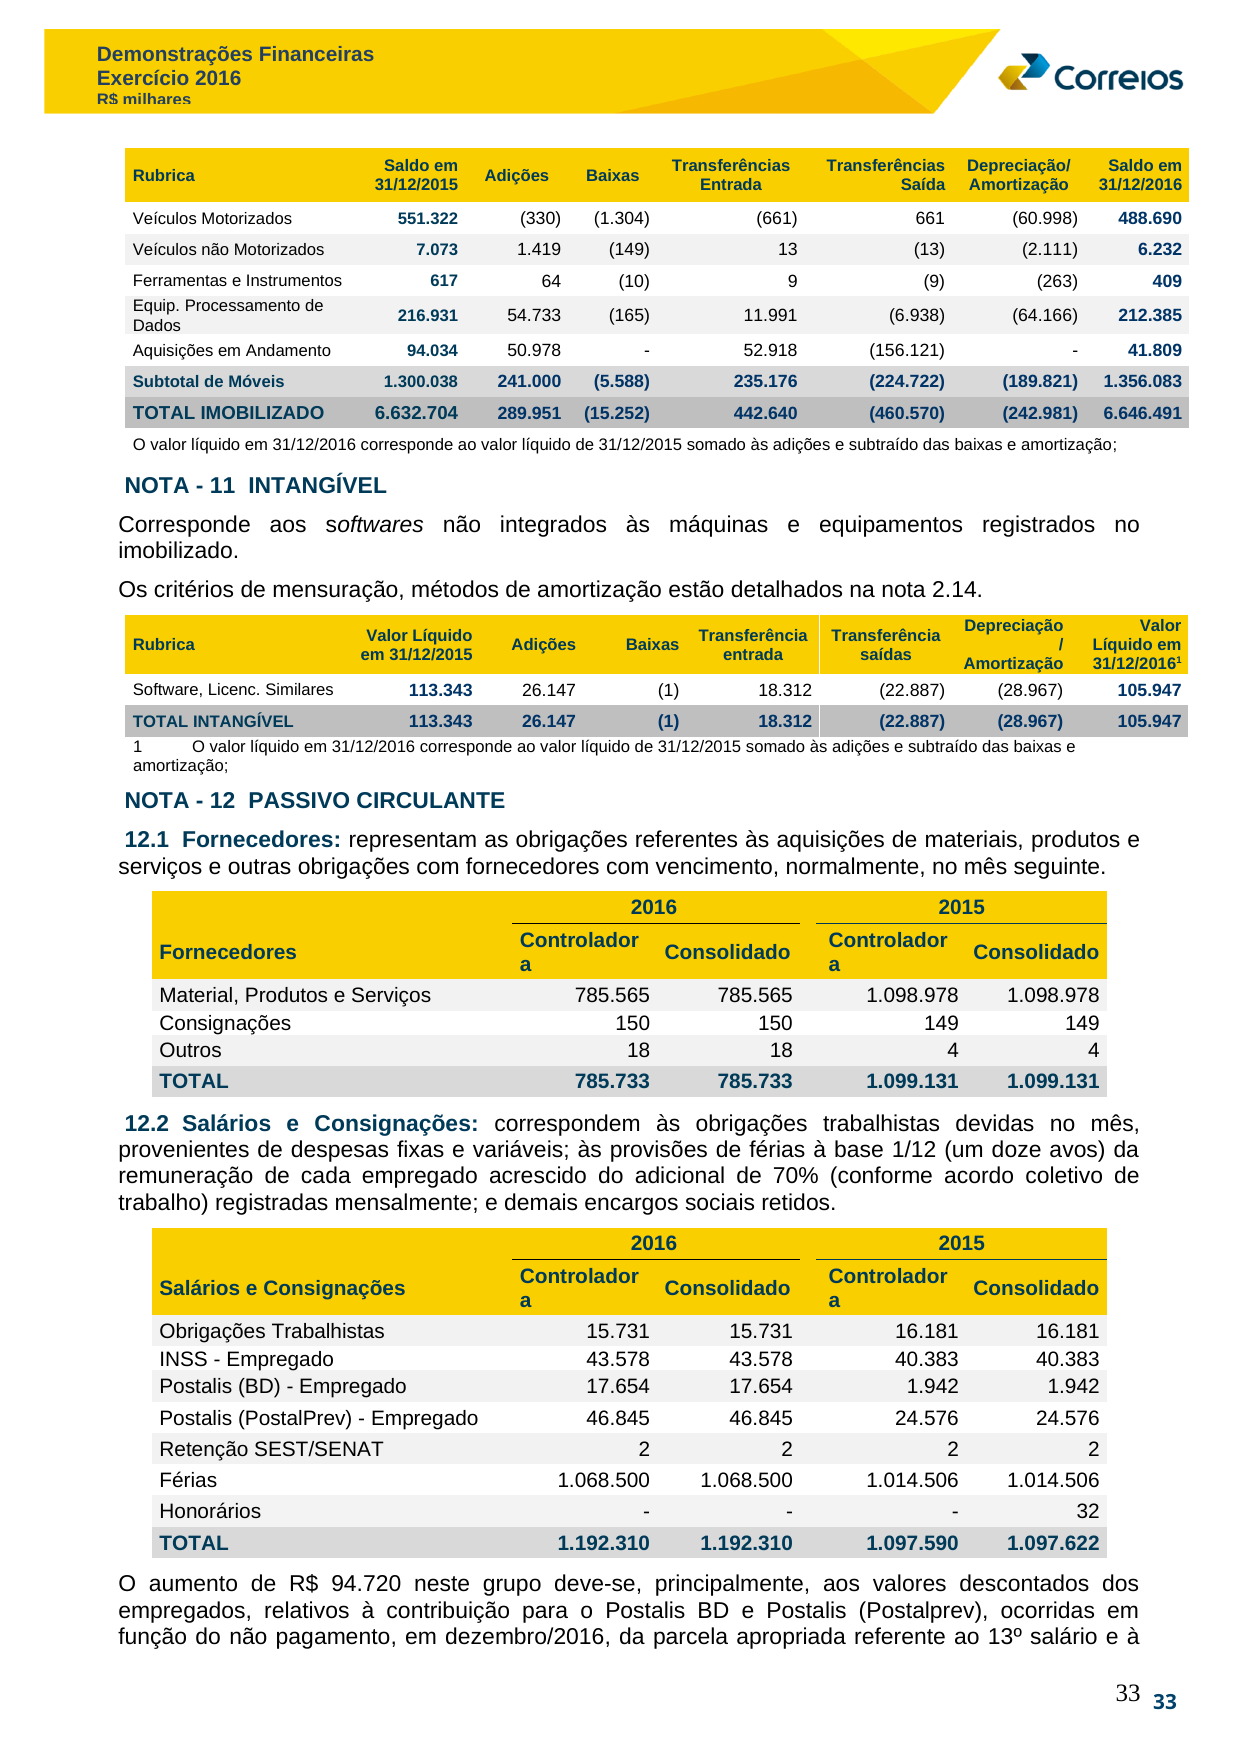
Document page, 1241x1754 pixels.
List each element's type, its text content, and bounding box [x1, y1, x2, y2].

table_header 2015 [816, 891, 1107, 923]
table_cell Consolidado [966, 924, 1107, 979]
subtitle INTANGÍVEL [118, 472, 1140, 498]
table_header Baixas [583, 615, 686, 674]
table_cell [800, 1259, 821, 1315]
table_cell 785.565 [657, 979, 800, 1011]
table_cell 617 [362, 265, 465, 296]
table_cell 43.578 [512, 1346, 657, 1370]
table_cell (9) [805, 265, 952, 296]
table_cell 1.192.310 [657, 1527, 800, 1558]
table_cell - [952, 335, 1085, 366]
table_cell 1.097.590 [821, 1527, 966, 1558]
table_cell [800, 979, 821, 1011]
table_cell 241.000 [465, 366, 568, 397]
table_cell (15.252) [568, 397, 657, 428]
table_cell (60.998) [952, 203, 1085, 234]
text Corresponde aos softwares não integrados às máquinas e equipamentos registrados no imobilizado. [118, 511, 1140, 563]
table_cell 7.073 [362, 234, 465, 265]
table_cell 26.147 [480, 674, 583, 705]
table_cell 9 [657, 265, 805, 296]
table_cell 46.845 [657, 1402, 800, 1433]
table_cell 1.014.506 [966, 1464, 1107, 1495]
table_header Rubrica [125, 148, 362, 202]
table_cell Salários e Consignações [152, 1259, 512, 1315]
table_cell (165) [568, 296, 657, 334]
table_cell [800, 1464, 821, 1495]
table_cell Fornecedores [152, 923, 512, 979]
table_header Transferências Saída [805, 148, 952, 202]
table_cell 1.099.131 [966, 1066, 1107, 1097]
table_cell 1.300.038 [362, 366, 465, 397]
table_header Adições [465, 148, 568, 202]
table_cell [800, 1527, 821, 1558]
table_cell 18 [657, 1035, 800, 1066]
table_cell 149 [966, 1011, 1107, 1034]
table_cell 442.640 [657, 397, 805, 428]
table_cell 1.942 [821, 1370, 966, 1402]
table_cell 16.181 [821, 1315, 966, 1346]
table_cell 2 [966, 1433, 1107, 1464]
table_cell (2.111) [952, 234, 1085, 265]
table_cell 41.809 [1085, 335, 1189, 366]
text Exercício 2016 [97, 66, 587, 90]
table_cell (28.967) [952, 674, 1070, 705]
table_cell 785.565 [512, 979, 657, 1011]
table_cell Honorários [152, 1495, 512, 1527]
table_cell 18.312 [686, 705, 819, 737]
table_cell TOTAL [152, 1066, 512, 1097]
table_cell 150 [512, 1011, 657, 1034]
table_header Baixas [568, 148, 657, 202]
table_header 2015 [816, 1228, 1107, 1259]
table_cell 6.646.491 [1085, 397, 1189, 428]
table_cell Controladora [821, 1260, 966, 1315]
table_cell [800, 1370, 821, 1402]
table_cell [800, 1346, 821, 1370]
table_cell TOTAL [152, 1527, 512, 1558]
table_cell [800, 1402, 821, 1433]
table_cell [800, 923, 821, 979]
table_cell 11.991 [657, 296, 805, 334]
table_cell - [657, 1495, 800, 1527]
table_header [152, 891, 512, 923]
text Demonstrações Financeiras [97, 42, 587, 66]
table_cell 15.731 [657, 1315, 800, 1346]
table_header Adições [480, 615, 583, 674]
table_cell 113.343 [347, 674, 480, 705]
table_cell 17.654 [657, 1370, 800, 1402]
table_cell 18 [512, 1035, 657, 1066]
table_cell [800, 1315, 821, 1346]
table_cell Controladora [821, 924, 966, 979]
table_cell 149 [821, 1011, 966, 1034]
table_cell (242.981) [952, 397, 1085, 428]
table_cell 40.383 [821, 1346, 966, 1370]
table_cell 4 [821, 1035, 966, 1066]
table_cell Consolidado [657, 1260, 800, 1315]
table_cell 1.068.500 [512, 1464, 657, 1495]
table_cell 409 [1085, 265, 1189, 296]
table_header Transferência entrada [686, 615, 819, 674]
table_cell 1.014.506 [821, 1464, 966, 1495]
text O aumento de R$ 94.720 neste grupo deve-se, principalmente, aos valores descontados dos empregados, relativos à contribuição para o Postalis BD e Postalis (Postalprev), ocorridas em função do não pagamento, em dezembro/2016, da parcela apropriada referente ao 13º salário e à [118, 1570, 1140, 1649]
table_cell (1.304) [568, 203, 657, 234]
table_cell 52.918 [657, 335, 805, 366]
table_cell 289.951 [465, 397, 568, 428]
table_cell 17.654 [512, 1370, 657, 1402]
table_cell 1.192.310 [512, 1527, 657, 1558]
table_cell Controladora [512, 924, 657, 979]
table_cell - [512, 1495, 657, 1527]
table_cell 551.322 [362, 203, 465, 234]
table_cell (13) [805, 234, 952, 265]
text Os critérios de mensuração, métodos de amortização estão detalhados na nota 2.14. [118, 576, 1140, 602]
table_cell (156.121) [805, 335, 952, 366]
table_cell 150 [657, 1011, 800, 1034]
picture [44, 29, 1210, 114]
table_cell 46.845 [512, 1402, 657, 1433]
table_cell 16.181 [966, 1315, 1107, 1346]
table_cell Controladora [512, 1260, 657, 1315]
table_cell Férias [152, 1464, 512, 1495]
table_cell 1.068.500 [657, 1464, 800, 1495]
table_cell (189.821) [952, 366, 1085, 397]
table_cell 6.232 [1085, 234, 1189, 265]
table_cell Equip. Processamento de Dados [125, 296, 362, 334]
table_cell Consolidado [657, 924, 800, 979]
subtitle PASSIVO CIRCULANTE [118, 787, 1140, 814]
table_cell Veículos não Motorizados [125, 234, 362, 265]
table_header Saldo em 31/12/2016 [1085, 148, 1189, 202]
table_cell TOTAL IMOBILIZADO [125, 397, 362, 428]
table_cell (330) [465, 203, 568, 234]
table_cell 43.578 [657, 1346, 800, 1370]
table_header [795, 1228, 816, 1259]
table_cell 235.176 [657, 366, 805, 397]
table_cell Postalis (PostalPrev) - Empregado [152, 1402, 512, 1433]
table_cell 24.576 [821, 1402, 966, 1433]
table_cell Subtotal de Móveis [125, 366, 362, 397]
table_cell 64 [465, 265, 568, 296]
table_cell (28.967) [952, 705, 1070, 737]
table_cell Retenção SEST/SENAT [152, 1433, 512, 1464]
table_cell (263) [952, 265, 1085, 296]
table_cell (1) [583, 674, 686, 705]
table_cell (22.887) [820, 705, 952, 737]
table_cell 2 [657, 1433, 800, 1464]
table_cell 785.733 [512, 1066, 657, 1097]
table_cell 1.097.622 [966, 1527, 1107, 1558]
text R$ milhares [97, 90, 587, 104]
table_cell 1.098.978 [821, 979, 966, 1011]
table_header Depreciação/ Amortização [952, 615, 1070, 674]
table_cell (6.938) [805, 296, 952, 334]
table_header Valor Líquido em 31/12/20161 [1070, 615, 1188, 674]
table_cell (224.722) [805, 366, 952, 397]
table_cell O valor líquido em 31/12/2016 corresponde ao valor líquido de 31/12/2015 somado às adições e subtraído das baixas e amortização; [125, 428, 1189, 459]
table_header Transferência saídas [820, 615, 952, 674]
subtitle Fornecedores: representam as obrigações referentes às aquisições de materiais, produtos e serviços e outras obrigações com fornecedores com vencimento, normalmente, no mês seguinte. [118, 826, 1140, 879]
table_cell 216.931 [362, 296, 465, 334]
table_cell 1.099.131 [821, 1066, 966, 1097]
table_cell TOTAL INTANGÍVEL [125, 705, 347, 737]
table_cell 15.731 [512, 1315, 657, 1346]
table_cell Postalis (BD) - Empregado [152, 1370, 512, 1402]
table_cell 212.385 [1085, 296, 1189, 334]
list O valor líquido em 31/12/2016 corresponde ao valor líquido de 31/12/2015 somado às adições e subtraído das baixas e amortização; [133, 737, 1140, 775]
table_cell (1) [583, 705, 686, 737]
table_cell 113.343 [347, 705, 480, 737]
table_cell (149) [568, 234, 657, 265]
subtitle Salários e Consignações: correspondem às obrigações trabalhistas devidas no mês, provenientes de despesas fixas e variáveis; às provisões de férias à base 1/12 (um doze avos) da remuneração de cada empregado acrescido do adicional de 70% (conforme acordo coletivo de trabalho) registradas mensalmente; e demais encargos sociais retidos. [118, 1109, 1140, 1215]
table_cell 1.419 [465, 234, 568, 265]
table_cell Obrigações Trabalhistas [152, 1315, 512, 1346]
table_header 2016 [512, 1228, 795, 1259]
table_cell Consignações [152, 1011, 512, 1034]
table_header [152, 1228, 512, 1259]
table_cell 32 [966, 1495, 1107, 1527]
table_cell 488.690 [1085, 203, 1189, 234]
table_cell 54.733 [465, 296, 568, 334]
table_cell INSS - Empregado [152, 1346, 512, 1370]
table_cell Consolidado [966, 1260, 1107, 1315]
table_cell Material, Produtos e Serviços [152, 979, 512, 1011]
table_cell 24.576 [966, 1402, 1107, 1433]
table_cell Ferramentas e Instrumentos [125, 265, 362, 296]
table_header Saldo em 31/12/2015 [362, 148, 465, 202]
table_cell 4 [966, 1035, 1107, 1066]
table_cell 94.034 [362, 335, 465, 366]
table_cell 6.632.704 [362, 397, 465, 428]
table_header 2016 [512, 891, 795, 923]
table_cell 26.147 [480, 705, 583, 737]
table_header Transferências Entrada [657, 148, 805, 202]
table_cell 2 [821, 1433, 966, 1464]
table_cell 105.947 [1070, 705, 1188, 737]
table_cell (460.570) [805, 397, 952, 428]
table_cell Software, Licenc. Similares [125, 674, 347, 705]
table_cell (661) [657, 203, 805, 234]
table_cell 40.383 [966, 1346, 1107, 1370]
table_cell 18.312 [686, 674, 819, 705]
table_header Rubrica [125, 615, 347, 674]
table_cell 1.356.083 [1085, 366, 1189, 397]
table_cell Veículos Motorizados [125, 203, 362, 234]
table_cell 661 [805, 203, 952, 234]
table_cell - [568, 335, 657, 366]
table_cell (10) [568, 265, 657, 296]
table_cell [800, 1066, 821, 1097]
table_cell (22.887) [820, 674, 952, 705]
table_cell 50.978 [465, 335, 568, 366]
table_cell 13 [657, 234, 805, 265]
table_cell 2 [512, 1433, 657, 1464]
table_cell [800, 1035, 821, 1066]
table_cell 1.942 [966, 1370, 1107, 1402]
table_header Valor Líquido em 31/12/2015 [347, 615, 480, 674]
table_cell [800, 1011, 821, 1034]
table_cell [800, 1495, 821, 1527]
table_cell (64.166) [952, 296, 1085, 334]
table_cell (5.588) [568, 366, 657, 397]
table_header [795, 891, 816, 923]
table_cell 105.947 [1070, 674, 1188, 705]
table_header Depreciação/ Amortização [952, 148, 1085, 202]
table_cell 1.098.978 [966, 979, 1107, 1011]
table_cell Aquisições em Andamento [125, 335, 362, 366]
table_cell [800, 1433, 821, 1464]
table_cell Outros [152, 1035, 512, 1066]
table_cell 785.733 [657, 1066, 800, 1097]
table_cell - [821, 1495, 966, 1527]
